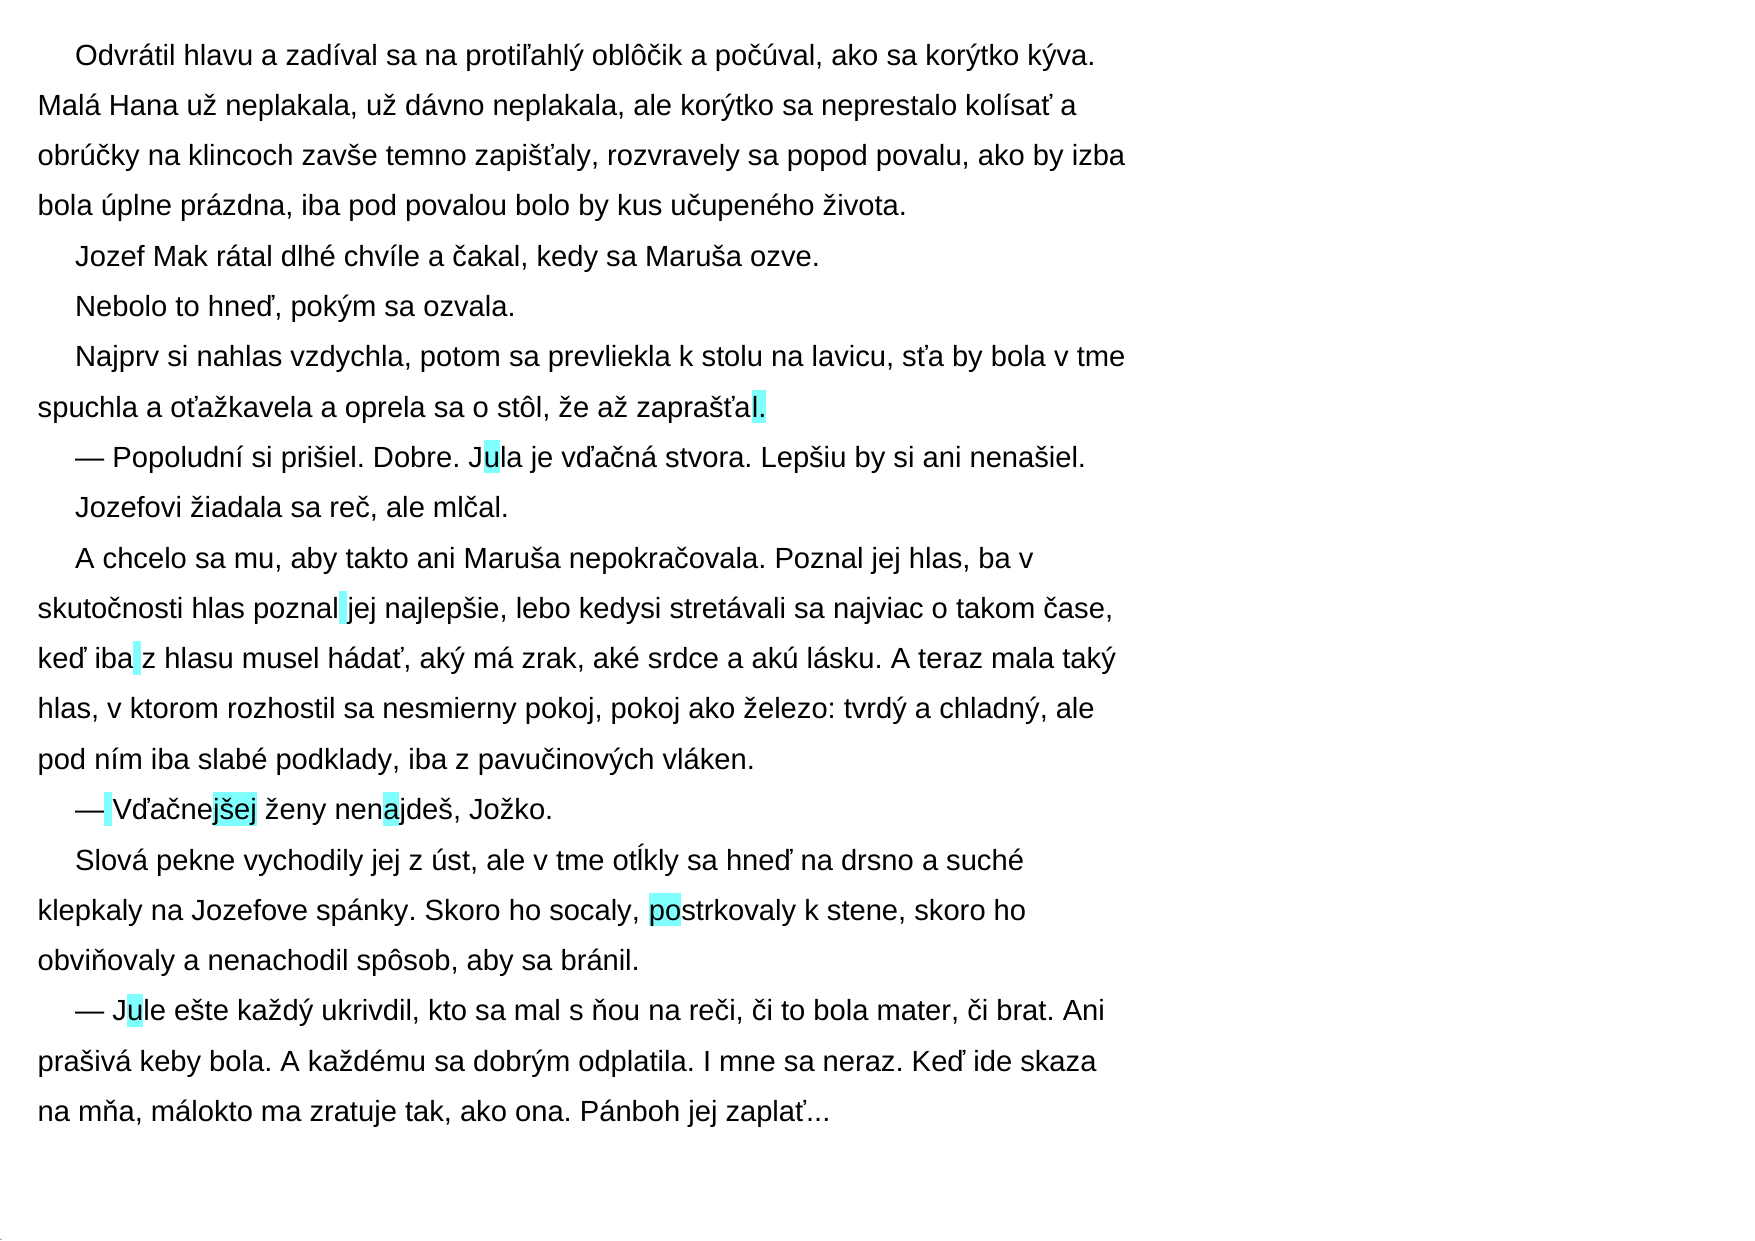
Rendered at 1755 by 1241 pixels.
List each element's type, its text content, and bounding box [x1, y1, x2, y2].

text Odvrátil hlavu a zadíval sa na protiľahlý oblôčik a počúval, ako sa korýtko kýva. Malá Hana už neplakala, už dávno neplakala, ale korýtko sa neprestalo kolísať a obrúčky na klincoch zavše temno zapišťaly, rozvravely sa popod povalu, ako by izba bola úplne prázdna, iba pod povalou bolo by kus učupeného života. [37, 37, 1130, 222]
text Slová pekne vychodily jej z úst, ale v tme otĺkly sa hneď na drsno a suché klepkaly na Jozefove spánky. Skoro ho socaly, postrkovaly k stene, skoro ho obviňovaly a nenachodil spôsob, aby sa bránil. [37, 842, 1130, 977]
text — Vďačnejšej ženy nenajdeš, Jožko. [37, 792, 1130, 826]
text Jozefovi žiadala sa reč, ale mlčal. [37, 490, 1130, 524]
text — Jule ešte každý ukrivdil, kto sa mal s ňou na reči, či to bola mater, či brat. Ani prašivá keby bola. A každému sa dobrým odplatila. I mne sa neraz. Keď ide skaza na mňa, málokto ma zratuje tak, ako ona. Pánboh jej zaplať... [37, 993, 1130, 1128]
text A chcelo sa mu, aby takto ani Maruša nepokračovala. Poznal jej hlas, ba v skutočnosti hlas poznal jej najlepšie, lebo kedysi stretávali sa najviac o takom čase, keď iba z hlasu musel hádať, aký má zrak, aké srdce a akú lásku. A teraz mala taký hlas, v ktorom rozhostil sa nesmierny pokoj, pokoj ako železo: tvrdý a chladný, ale pod ním iba slabé podklady, iba z pavučinových vláken. [37, 541, 1130, 775]
text Jozef Mak rátal dlhé chvíle a čakal, kedy sa Maruša ozve. [37, 239, 1130, 272]
text Nebolo to hneď, pokým sa ozvala. [37, 289, 1130, 323]
text Najprv si nahlas vzdychla, potom sa prevliekla k stolu na lavicu, sťa by bola v tme spuchla a oťažkavela a oprela sa o stôl, že až zaprašťal. [37, 339, 1130, 423]
text — Popoludní si prišiel. Dobre. Jula je vďačná stvora. Lepšiu by si ani nenašiel. [37, 440, 1130, 473]
